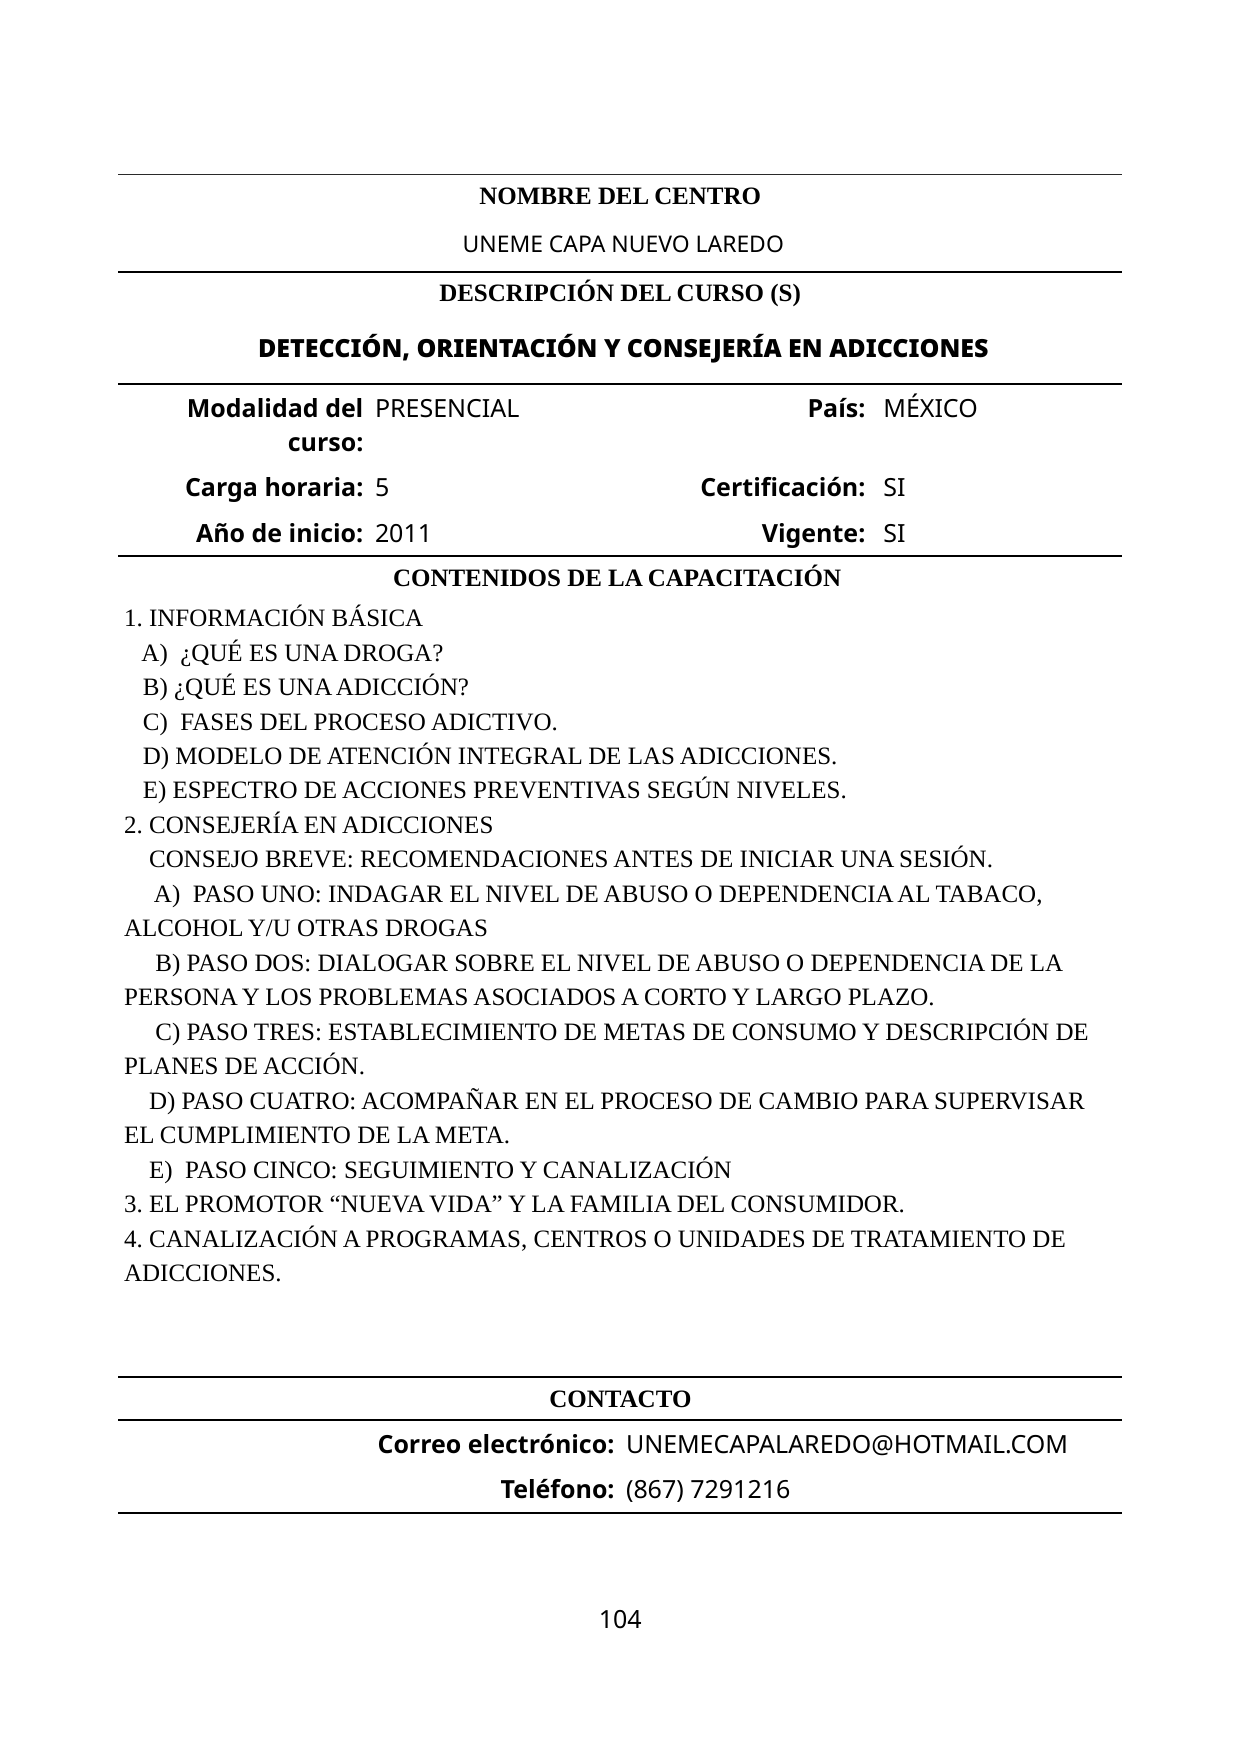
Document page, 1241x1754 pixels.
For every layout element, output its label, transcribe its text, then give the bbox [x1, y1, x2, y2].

table_cell DETECCIÓN, ORIENTACIÓN Y CONSEJERÍA EN ADICCIONES [118, 313, 1122, 382]
table_cell País: [620, 385, 871, 464]
table_cell Correo electrónico: [118, 1421, 620, 1466]
table_cell SI [871, 510, 1122, 555]
table_cell (867) 7291216 [620, 1466, 1122, 1512]
table_cell Vigente: [620, 510, 871, 555]
table_cell SI [871, 464, 1122, 509]
table_cell CONTACTO [118, 1378, 1122, 1418]
table_cell Carga horaria: [118, 464, 369, 509]
table_header NOMBRE DEL CENTRO [118, 176, 1122, 216]
table_cell Certificación: [620, 464, 871, 509]
table_cell PRESENCIAL [369, 385, 620, 464]
table_cell Modalidad del curso: [118, 385, 369, 464]
table_cell 1. INFORMACIÓN BÁSICA A) ¿QUÉ ES UNA DROGA? B) ¿QUÉ ES UNA ADICCIÓN? C) FASES DEL PROCESO ADICTIVO. D) MODELO DE ATENCIÓN INTEGRAL DE LAS ADICCIONES. E) ESPECTRO DE ACCIONES PREVENTIVAS SEGÚN NIVELES. 2. CONSEJERÍA EN ADICCIONES CONSEJO BREVE: RECOMENDACIONES ANTES DE INICIAR UNA SESIÓN. A) PASO UNO: INDAGAR EL NIVEL DE ABUSO O DEPENDENCIA AL TABACO, ALCOHOL Y/U OTRAS DROGAS B) PASO DOS: DIALOGAR SOBRE EL NIVEL DE ABUSO O DEPENDENCIA DE LA PERSONA Y LOS PROBLEMAS ASOCIADOS A CORTO Y LARGO PLAZO. C) PASO TRES: ESTABLECIMIENTO DE METAS DE CONSUMO Y DESCRIPCIÓN DE PLANES DE ACCIÓN. D) PASO CUATRO: ACOMPAÑAR EN EL PROCESO DE CAMBIO PARA SUPERVISAR EL CUMPLIMIENTO DE LA META. E) PASO CINCO: SEGUIMIENTO Y CANALIZACIÓN 3. EL PROMOTOR “NUEVA VIDA” Y LA FAMILIA DEL CONSUMIDOR. 4. CANALIZACIÓN A PROGRAMAS, CENTROS O UNIDADES DE TRATAMIENTO DE ADICCIONES. [118, 598, 1122, 1376]
table_cell Año de inicio: [118, 510, 369, 555]
table_cell DESCRIPCIÓN DEL CURSO (S) [118, 273, 1122, 313]
table_cell 2011 [369, 510, 620, 555]
table_cell 5 [369, 464, 620, 509]
table_cell UNEME CAPA NUEVO LAREDO [118, 216, 1122, 271]
table_cell MÉXICO [871, 385, 1122, 464]
table_cell CONTENIDOS DE LA CAPACITACIÓN [118, 557, 1122, 597]
table_cell Teléfono: [118, 1466, 620, 1512]
table_cell UNEMECAPALAREDO@HOTMAIL.COM [620, 1421, 1122, 1466]
